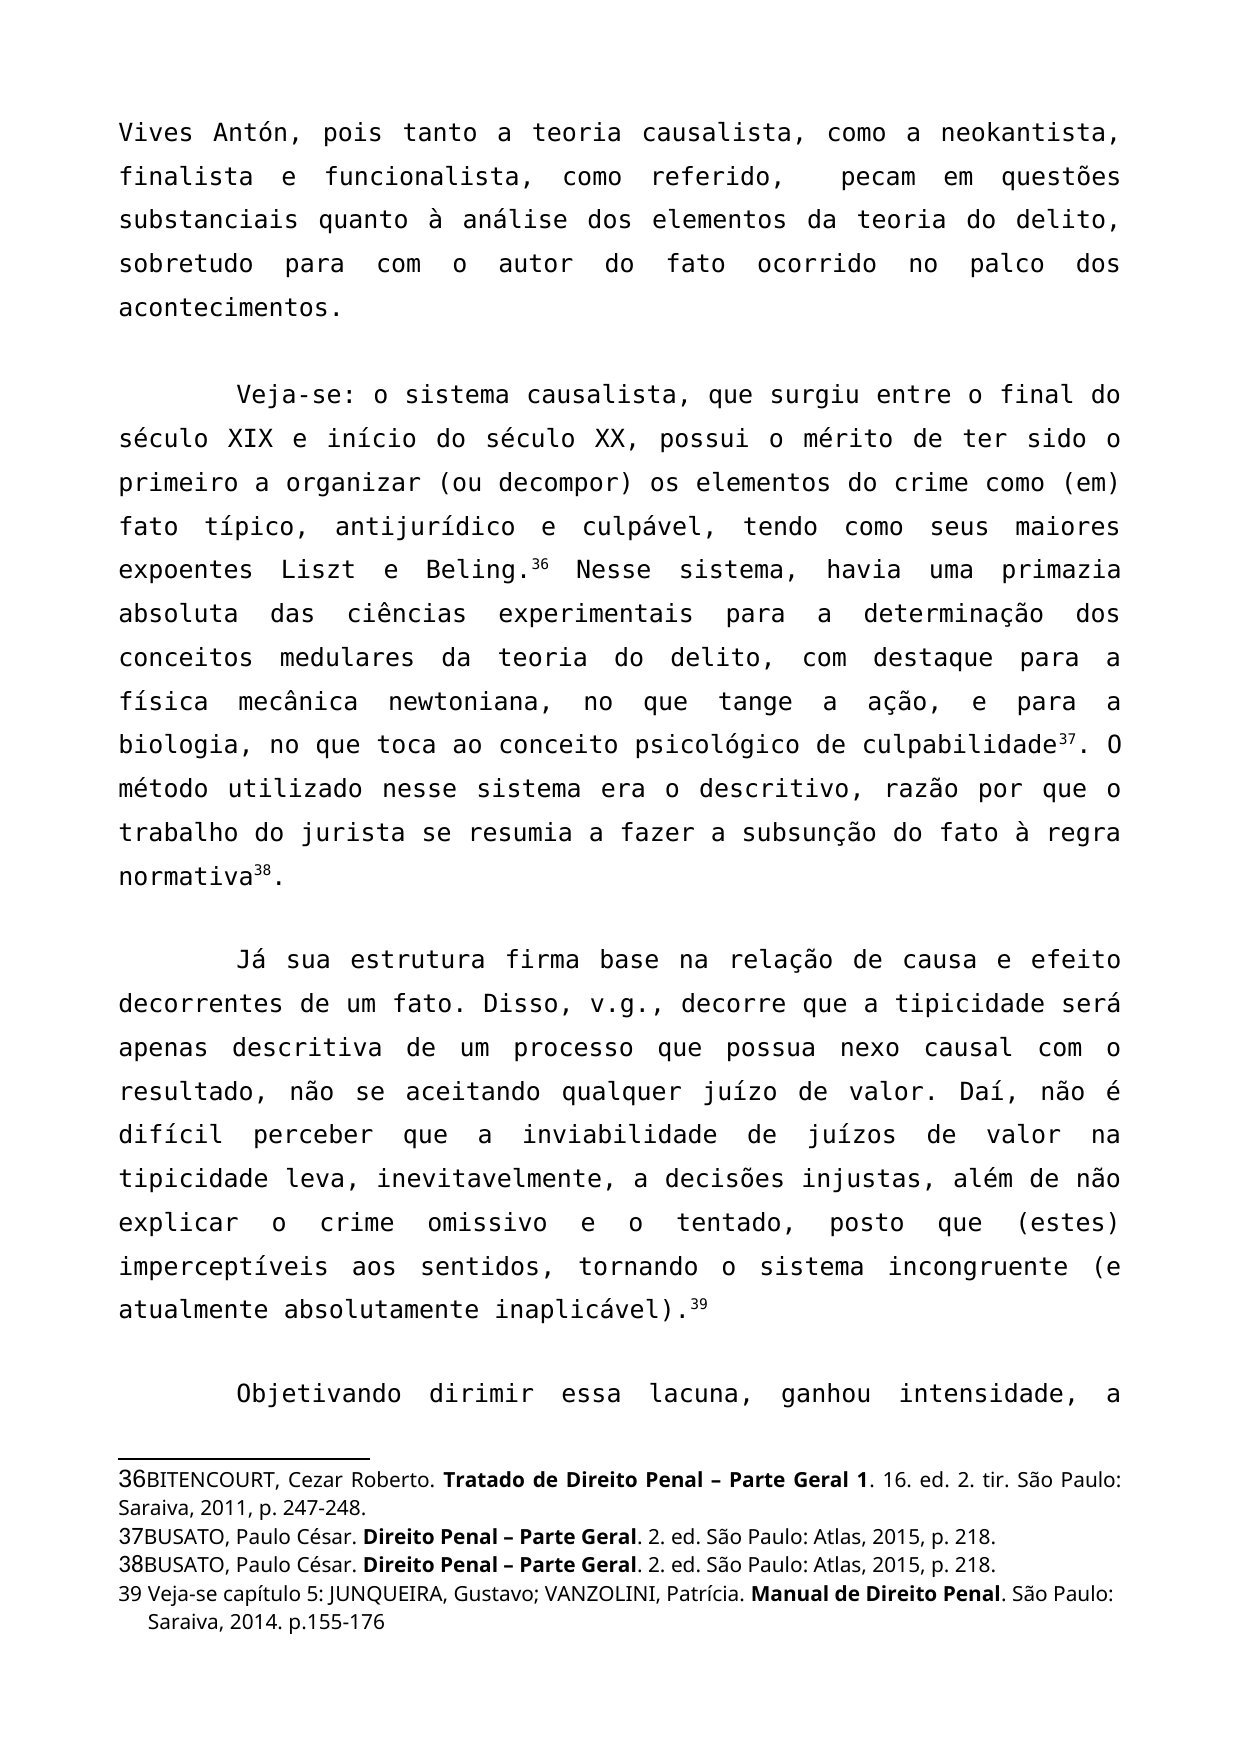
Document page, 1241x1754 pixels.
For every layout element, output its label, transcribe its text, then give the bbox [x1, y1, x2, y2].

text Veja-se capítulo 5: JUNQUEIRA, Gustavo; VANZOLINI, Patrícia. Manual de Direito Penal. São Paulo: Saraiva, 2014. p.155-176 [118, 1579, 1122, 1636]
text Já sua estrutura firma base na relação de causa e efeito decorrentes de um fato. Disso, v.g., decorre que a tipicidade será apenas descritiva de um processo que possua nexo causal com o resultado, não se aceitando qualquer juízo de valor. Daí, não é difícil perceber que a inviabilidade de juízos de valor na tipicidade leva, inevitavelmente, a decisões injustas, além de não explicar o crime omissivo e o tentado, posto que (estes) imperceptíveis aos sentidos, tornando o sistema incongruente (e atualmente absolutamente inaplicável). [118, 946, 1122, 1325]
text Objetivando dirimir essa lacuna, ganhou intensidade, a [118, 1379, 1122, 1408]
text BITENCOURT, Cezar Roberto. Tratado de Direito Penal – Parte Geral 1. 16. ed. 2. tir. São Paulo: Saraiva, 2011, p. 247-248. [118, 1464, 1122, 1522]
text Veja-se: o sistema causalista, que surgiu entre o final do século XIX e início do século XX, possui o mérito de ter sido o primeiro a organizar (ou decompor) os elementos do crime como (em) fato típico, antijurídico e culpável, tendo como seus maiores expoentes Liszt e Beling. Nesse sistema, havia uma primazia absoluta das ciências experimentais para a determinação dos conceitos medulares da teoria do delito, com destaque para a física mecânica newtoniana, no que tange a ação, e para a biologia, no que toca ao conceito psicológico de culpabilidade. O método utilizado nesse sistema era o descritivo, razão por que o trabalho do jurista se resumia a fazer a subsunção do fato à regra normativa. [118, 381, 1122, 891]
text Vives Antón, pois tanto a teoria causalista, como a neokantista, finalista e funcionalista, como referido, pecam em questões substanciais quanto à análise dos elementos da teoria do delito, sobretudo para com o autor do fato ocorrido no palco dos acontecimentos. [118, 118, 1122, 322]
text BUSATO, Paulo César. Direito Penal – Parte Geral. 2. ed. São Paulo: Atlas, 2015, p. 218. [118, 1550, 1122, 1579]
text BUSATO, Paulo César. Direito Penal – Parte Geral. 2. ed. São Paulo: Atlas, 2015, p. 218. [118, 1522, 1122, 1550]
